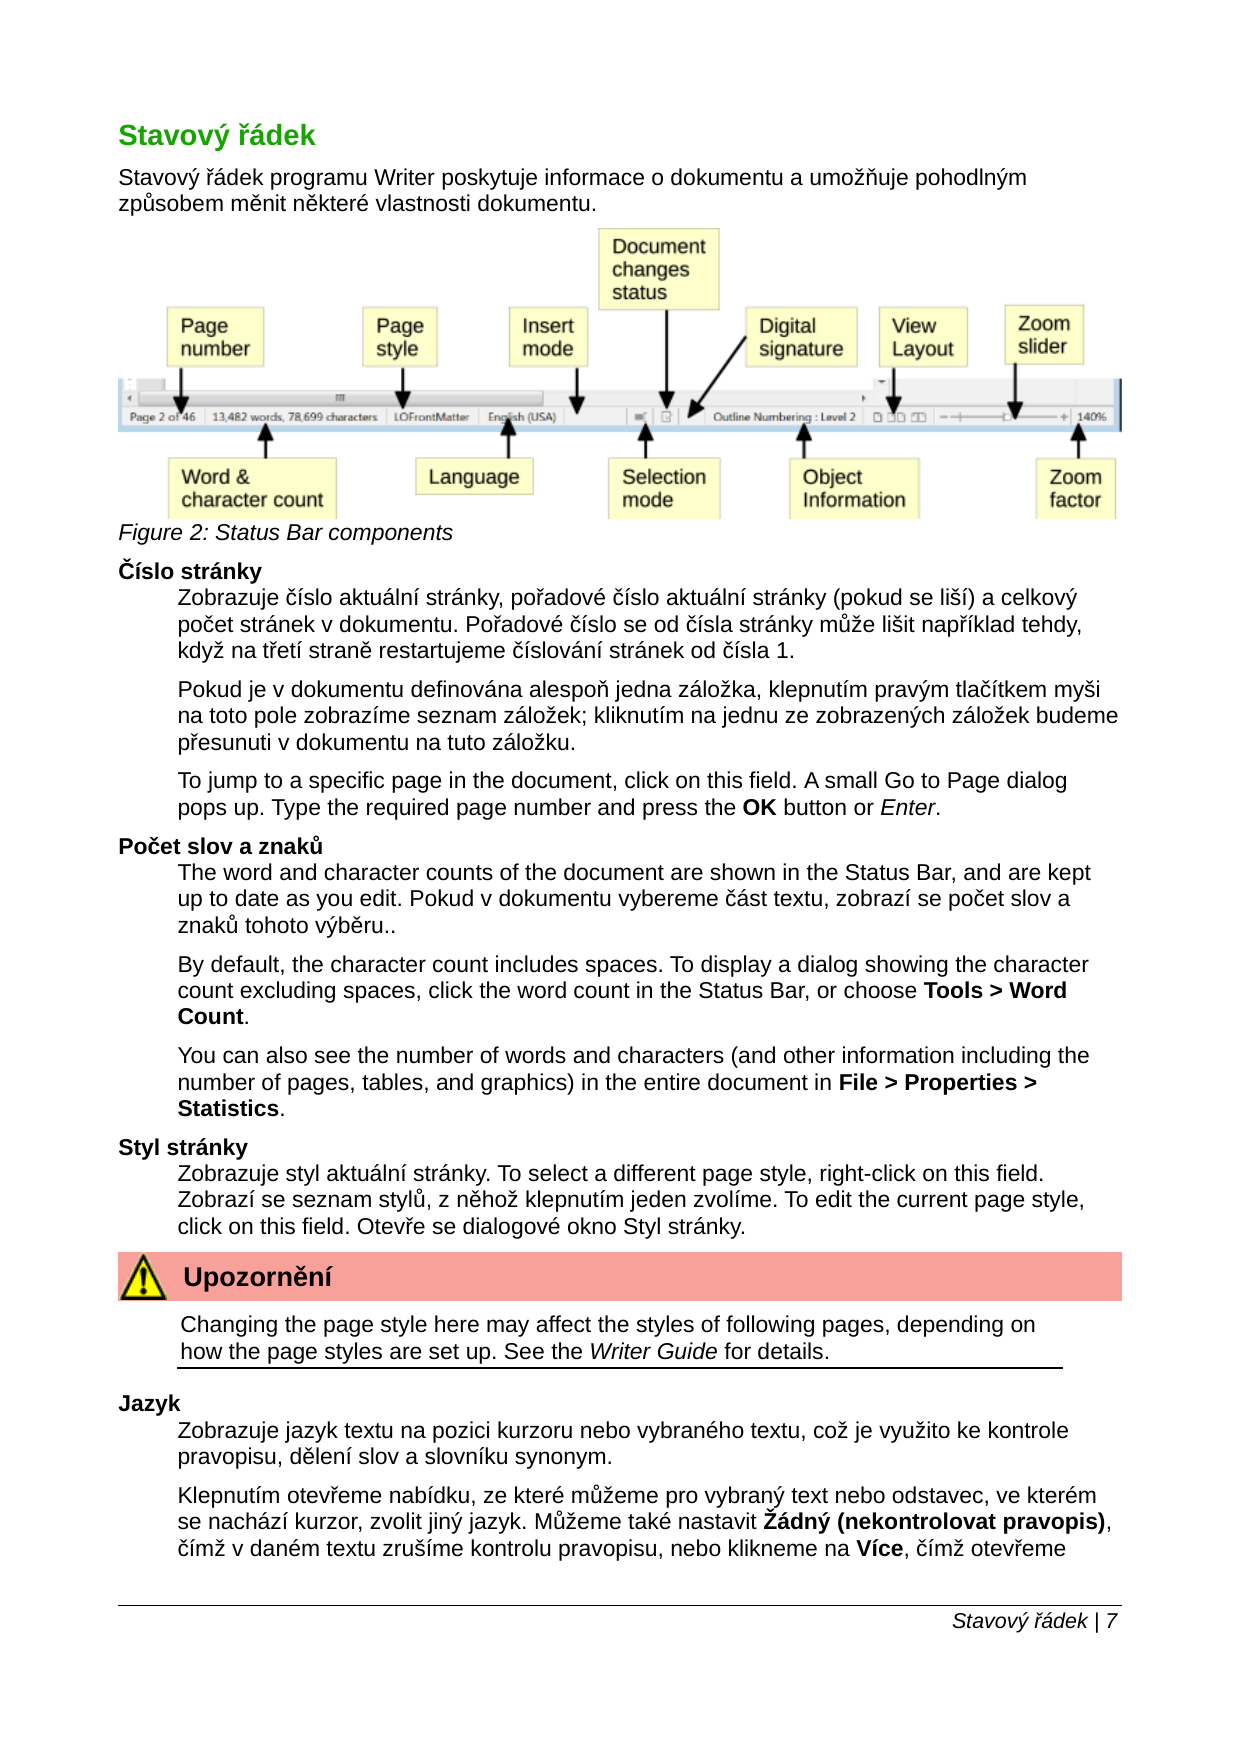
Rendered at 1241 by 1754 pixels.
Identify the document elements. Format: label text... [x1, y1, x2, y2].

subtitle Upozornění [118, 1252, 1122, 1301]
text By default, the character count includes spaces. To display a dialog showing the character count excluding spaces, click the word count in the Status Bar, or choose Tools > Word Count. [177, 951, 1122, 1029]
text You can also see the number of words and characters (and other information including the number of pages, tables, and graphics) in the entire document in File > Properties > Statistics. [177, 1042, 1122, 1121]
text The word and character counts of the document are shown in the Status Bar, and are kept up to date as you edit. Pokud v dokumentu vybereme část textu, zobrazí se počet slov a znaků tohoto výběru.. [177, 859, 1122, 938]
text Pokud je v dokumentu definována alespoň jedna záložka, klepnutím pravým tlačítkem myši na toto pole zobrazíme seznam záložek; kliknutím na jednu ze zobrazených záložek budeme přesunuti v dokumentu na tuto záložku. [177, 676, 1122, 755]
text To jump to a specific page in the document, click on this field. A small Go to Page dialog pops up. Type the required page number and press the OK button or Enter. [177, 767, 1122, 820]
text Changing the page style here may affect the styles of following pages, depending on how the page styles are set up. See the Writer Guide for details. [177, 1308, 1063, 1367]
text Klepnutím otevřeme nabídku, ze které můžeme pro vybraný text nebo odstavec, ve kterém se nachází kurzor, zvolit jiný jazyk. Můžeme také nastavit Žádný (nekontrolovat pravopis), čímž v daném textu zrušíme kontrolu pravopisu, nebo klikneme na Více, čímž otevřeme [177, 1482, 1122, 1561]
text Styl stránky [118, 1134, 1122, 1160]
text Číslo stránky [118, 558, 1122, 584]
subtitle Stavový řádek [118, 118, 1122, 152]
text Jazyk [118, 1390, 1122, 1417]
picture [119, 1252, 167, 1300]
text Stavový řádek programu Writer poskytuje informace o dokumentu a umožňuje pohodlným způsobem měnit některé vlastnosti dokumentu. [118, 163, 1122, 216]
text Figure 2: Status Bar components [118, 519, 1122, 545]
text Zobrazuje styl aktuální stránky. To select a different page style, right-click on this field. Zobrazí se seznam stylů, z něhož klepnutím jeden zvolíme. To edit the current page style, click on this field. Otevře se dialogové okno Styl stránky. [177, 1160, 1122, 1239]
text Počet slov a znaků [118, 833, 1122, 859]
text Zobrazuje jazyk textu na pozici kurzoru nebo vybraného textu, což je využito ke kontrole pravopisu, dělení slov a slovníku synonym. [177, 1417, 1122, 1469]
picture [118, 228, 1122, 519]
text Zobrazuje číslo aktuální stránky, pořadové číslo aktuální stránky (pokud se liší) a celkový počet stránek v dokumentu. Pořadové číslo se od čísla stránky může lišit například tehdy, když na třetí straně restartujeme číslování stránek od čísla 1. [177, 584, 1122, 663]
